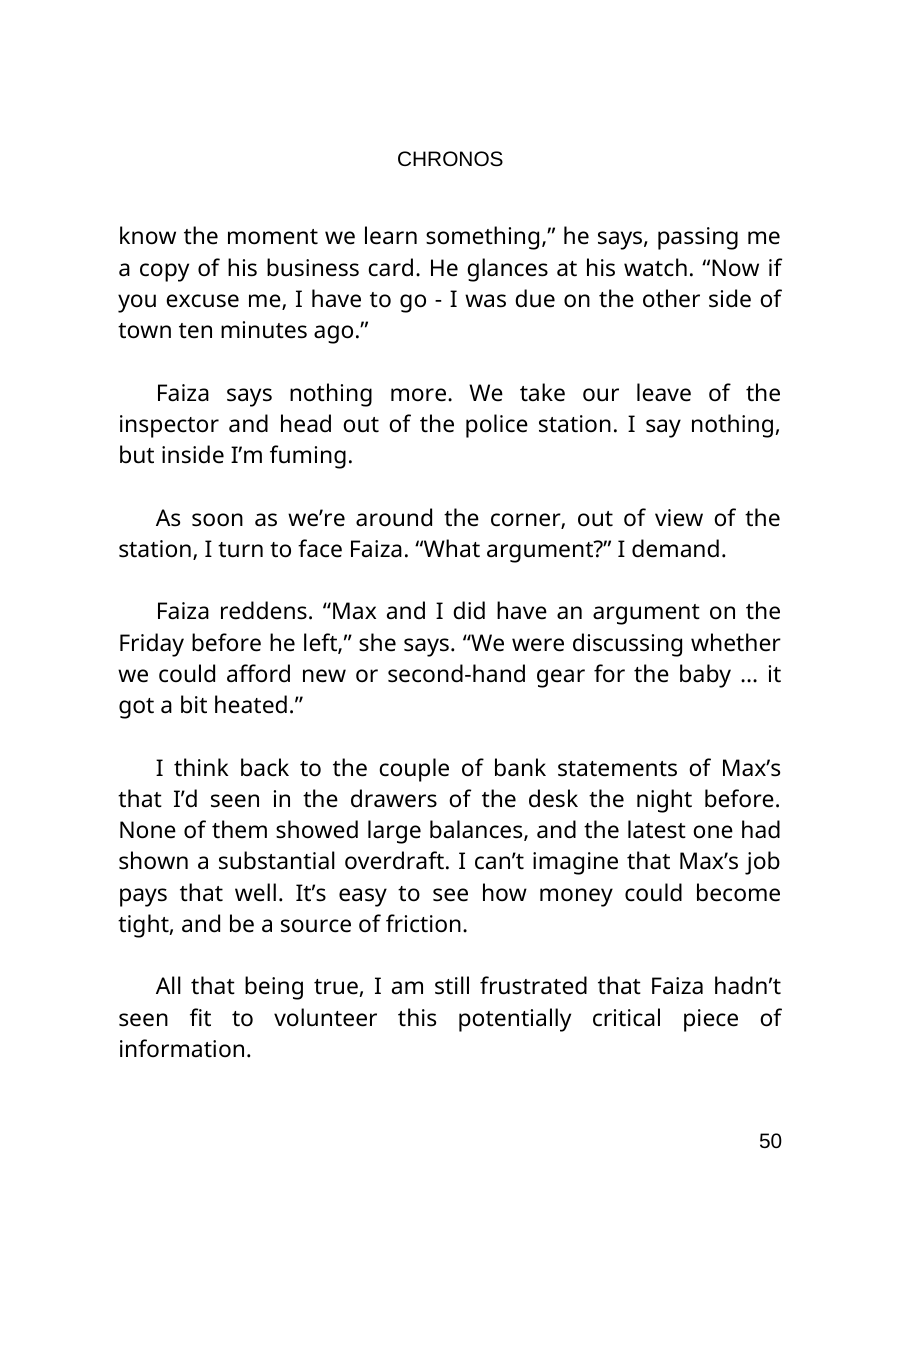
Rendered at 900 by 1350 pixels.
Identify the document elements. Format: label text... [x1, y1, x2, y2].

text Faiza reddens. “Max and I did have an argument on the Friday before he left,” she says. “We were discussing whether we could afford new or second-hand gear for the baby … it got a bit heated.” [118, 595, 782, 720]
text know the moment we learn something,” he says, passing me a copy of his business card. He glances at his watch. “Now if you excuse me, I have to go - I was due on the other side of town ten minutes ago.” [118, 220, 782, 345]
text Faiza says nothing more. We take our leave of the inspector and head out of the police station. I say nothing, but inside I’m fuming. [118, 376, 782, 470]
text As soon as we’re around the corner, out of view of the station, I turn to face Faiza. “What argument?” I demand. [118, 501, 782, 564]
text I think back to the couple of bank statements of Max’s that I’d seen in the drawers of the desk the night before. None of them showed large balances, and the latest one had shown a substantial overdraft. I can’t imagine that Max’s job pays that well. It’s easy to see how money could become tight, and be a source of friction. [118, 751, 782, 939]
text All that being true, I am still frustrated that Faiza hadn’t seen fit to volunteer this potentially critical piece of information. [118, 970, 782, 1064]
